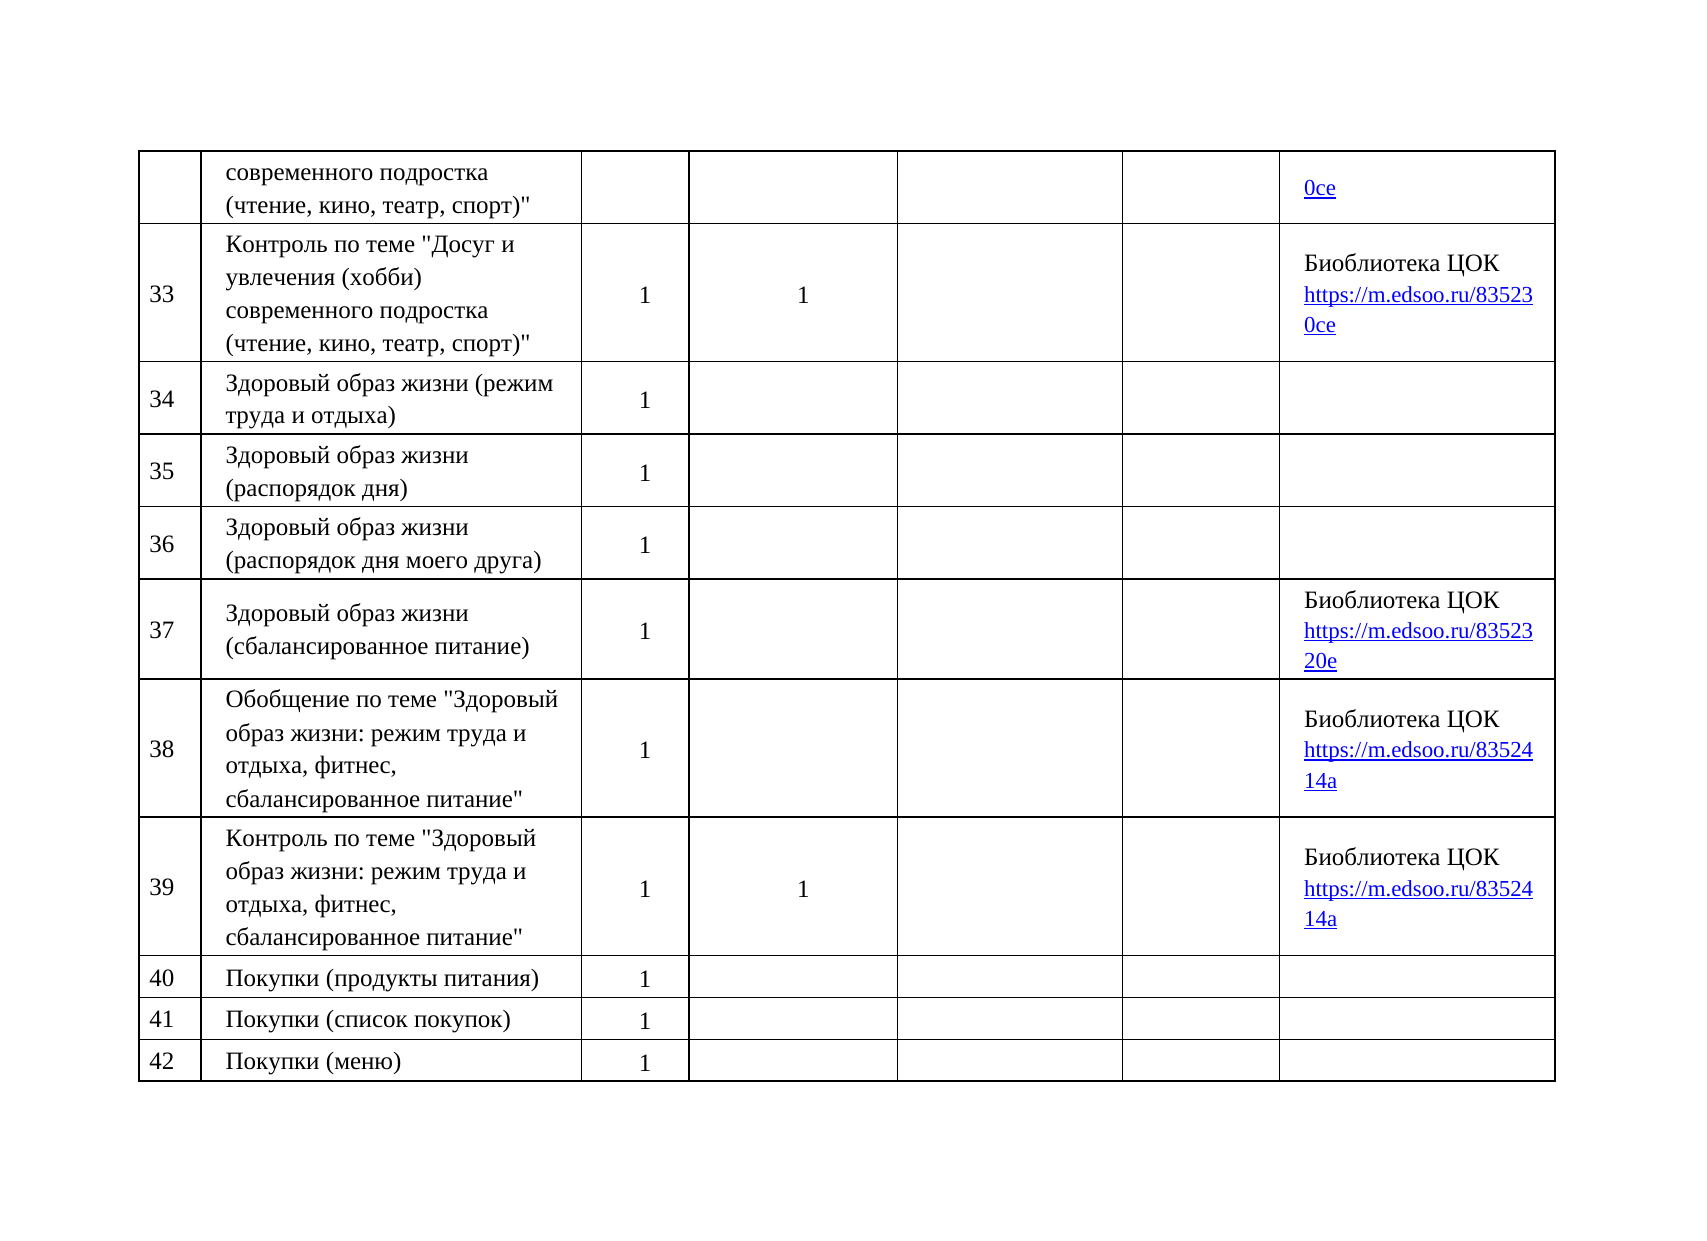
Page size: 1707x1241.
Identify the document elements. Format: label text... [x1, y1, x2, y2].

table_cell 1 [582, 680, 688, 816]
table_cell [898, 580, 1122, 678]
table_cell 1 [690, 224, 897, 361]
table_cell [690, 435, 897, 506]
table_cell [1123, 956, 1279, 997]
table_cell [140, 152, 200, 222]
table_cell [690, 680, 897, 816]
table_cell 1 [582, 507, 688, 578]
table_cell 0ce [1280, 152, 1554, 222]
table_cell [1123, 818, 1279, 955]
table_cell 1 [582, 435, 688, 506]
table_cell Биоблиотека ЦОК https://m.edsoo.ru/8352414a [1280, 680, 1554, 816]
table_cell 1 [582, 998, 688, 1038]
table_cell [1123, 362, 1279, 433]
table_cell 34 [140, 362, 200, 433]
table_cell [1123, 1040, 1279, 1080]
table_cell Покупки (список покупок) [202, 998, 581, 1038]
table_cell 37 [140, 580, 200, 678]
table_cell Биоблиотека ЦОК https://m.edsoo.ru/8352320e [1280, 580, 1554, 678]
table_cell 42 [140, 1040, 200, 1080]
table_cell 1 [582, 224, 688, 361]
table_cell [898, 224, 1122, 361]
table_cell [690, 507, 897, 578]
table_cell [1280, 435, 1554, 506]
table_cell Контроль по теме "Здоровый образ жизни: режим труда и отдыха, фитнес, сбалансированное питание" [202, 818, 581, 955]
table_cell [690, 580, 897, 678]
table_cell [690, 152, 897, 222]
table_cell [1123, 580, 1279, 678]
table_cell [1123, 998, 1279, 1038]
table_cell [898, 956, 1122, 997]
table_cell 1 [582, 362, 688, 433]
table_cell [690, 998, 897, 1038]
table_cell [690, 362, 897, 433]
table_cell [690, 1040, 897, 1080]
table_cell [1280, 956, 1554, 997]
table_cell 1 [582, 818, 688, 955]
table_cell [898, 362, 1122, 433]
table_cell [1280, 362, 1554, 433]
table_cell 38 [140, 680, 200, 816]
table_cell 41 [140, 998, 200, 1038]
table_cell Здоровый образ жизни (распорядок дня) [202, 435, 581, 506]
table_cell 36 [140, 507, 200, 578]
table_cell современного подростка (чтение, кино, театр, спорт)" [202, 152, 581, 222]
table_cell Биоблиотека ЦОК https://m.edsoo.ru/835230ce [1280, 224, 1554, 361]
table_cell Обобщение по теме "Здоровый образ жизни: режим труда и отдыха, фитнес, сбалансированное питание" [202, 680, 581, 816]
table_cell 40 [140, 956, 200, 997]
table_cell [1123, 680, 1279, 816]
table_cell Биоблиотека ЦОК https://m.edsoo.ru/8352414a [1280, 818, 1554, 955]
table_cell [1123, 152, 1279, 222]
table_cell [1123, 224, 1279, 361]
table_cell [1123, 435, 1279, 506]
table_cell [582, 152, 688, 222]
table_cell [898, 1040, 1122, 1080]
table_cell Контроль по теме "Досуг и увлечения (хобби) современного подростка (чтение, кино, театр, спорт)" [202, 224, 581, 361]
table_cell [1123, 507, 1279, 578]
table_cell [898, 818, 1122, 955]
table_cell 1 [690, 818, 897, 955]
table_cell [1280, 998, 1554, 1038]
table_cell [1280, 1040, 1554, 1080]
table_cell 39 [140, 818, 200, 955]
table_cell 35 [140, 435, 200, 506]
table_cell Покупки (продукты питания) [202, 956, 581, 997]
table_cell [1280, 507, 1554, 578]
table_cell [898, 435, 1122, 506]
table_cell Здоровый образ жизни (сбалансированное питание) [202, 580, 581, 678]
table_cell [898, 680, 1122, 816]
table_cell 1 [582, 580, 688, 678]
table_cell [690, 956, 897, 997]
table_cell [898, 998, 1122, 1038]
table_cell Покупки (меню) [202, 1040, 581, 1080]
table_cell 33 [140, 224, 200, 361]
table_cell Здоровый образ жизни (распорядок дня моего друга) [202, 507, 581, 578]
table_cell Здоровый образ жизни (режим труда и отдыха) [202, 362, 581, 433]
table_cell 1 [582, 956, 688, 997]
table_cell 1 [582, 1040, 688, 1080]
table_cell [898, 152, 1122, 222]
table_cell [898, 507, 1122, 578]
